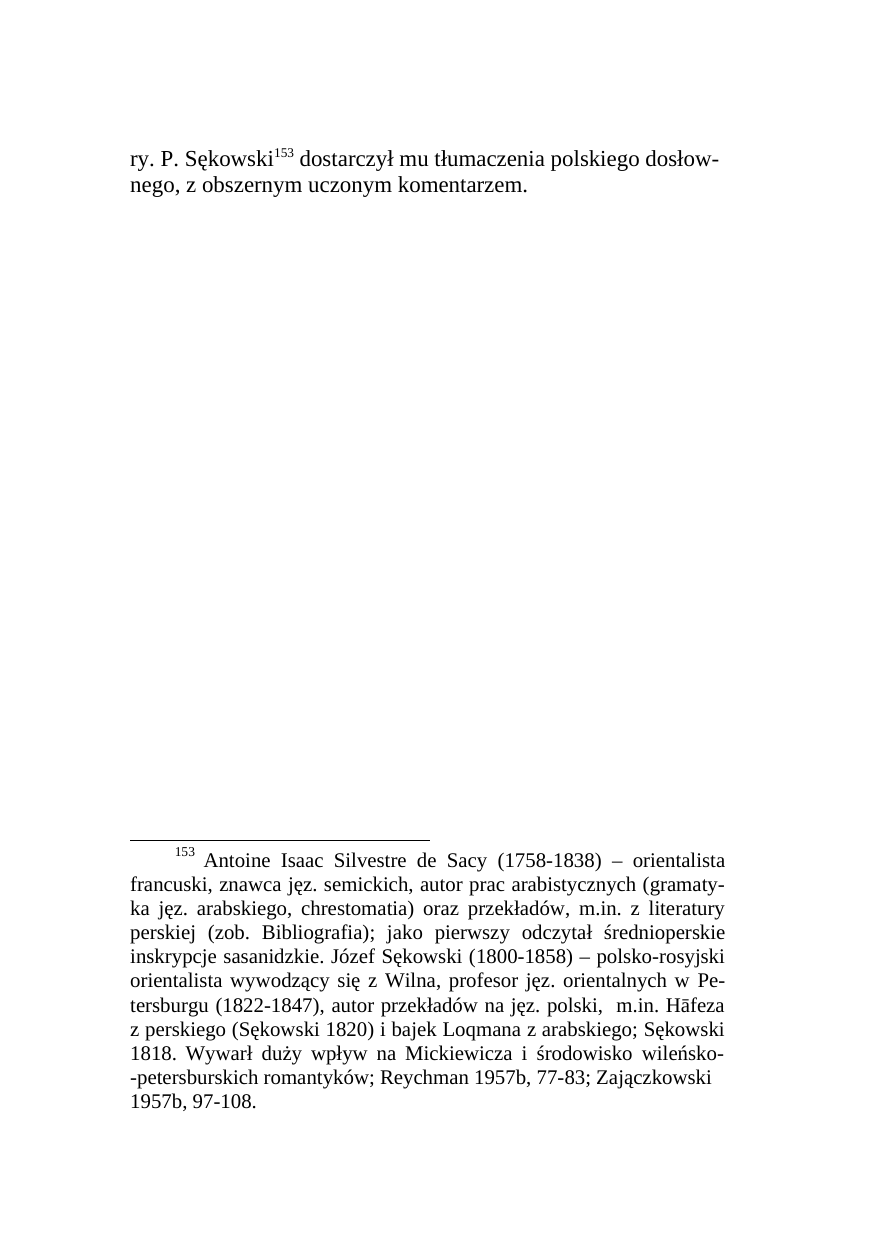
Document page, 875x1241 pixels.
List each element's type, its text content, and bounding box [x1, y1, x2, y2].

text ry. P. Sękowski153 dostarczył mu tłumaczenia polskiego dosłow- nego, z obszernym uczonym komentarzem. [130, 144, 757, 197]
text -petersburskich romantyków; Reychman 1957b, 77-83; Zajączkowski 1957b, 97-108. [130, 1065, 757, 1113]
text 153 Antoine Isaac Silvestre de Sacy (1758-1838) – orientalista francuski, znawca jęz. semickich, autor prac arabistycznych (gramaty- ka jęz. arabskiego, chrestomatia) oraz przekładów, m.in. z literatury perskiej (zob. Bibliografia); jako pierwszy odczytał średnioperskie inskrypcje sasanidzkie. Józef Sękowski (1800-1858) – polsko-rosyjski orientalista wywodzący się z Wilna, profesor jęz. orientalnych w Pe- tersburgu (1822-1847), autor przekładów na jęz. polski, m.in. Hāfeza z perskiego (Sękowski 1820) i bajek Loqmana z arabskiego; Sękowski 1818. Wywarł duży wpływ na Mickiewicza i środowisko wileńsko- [130, 839, 726, 1065]
